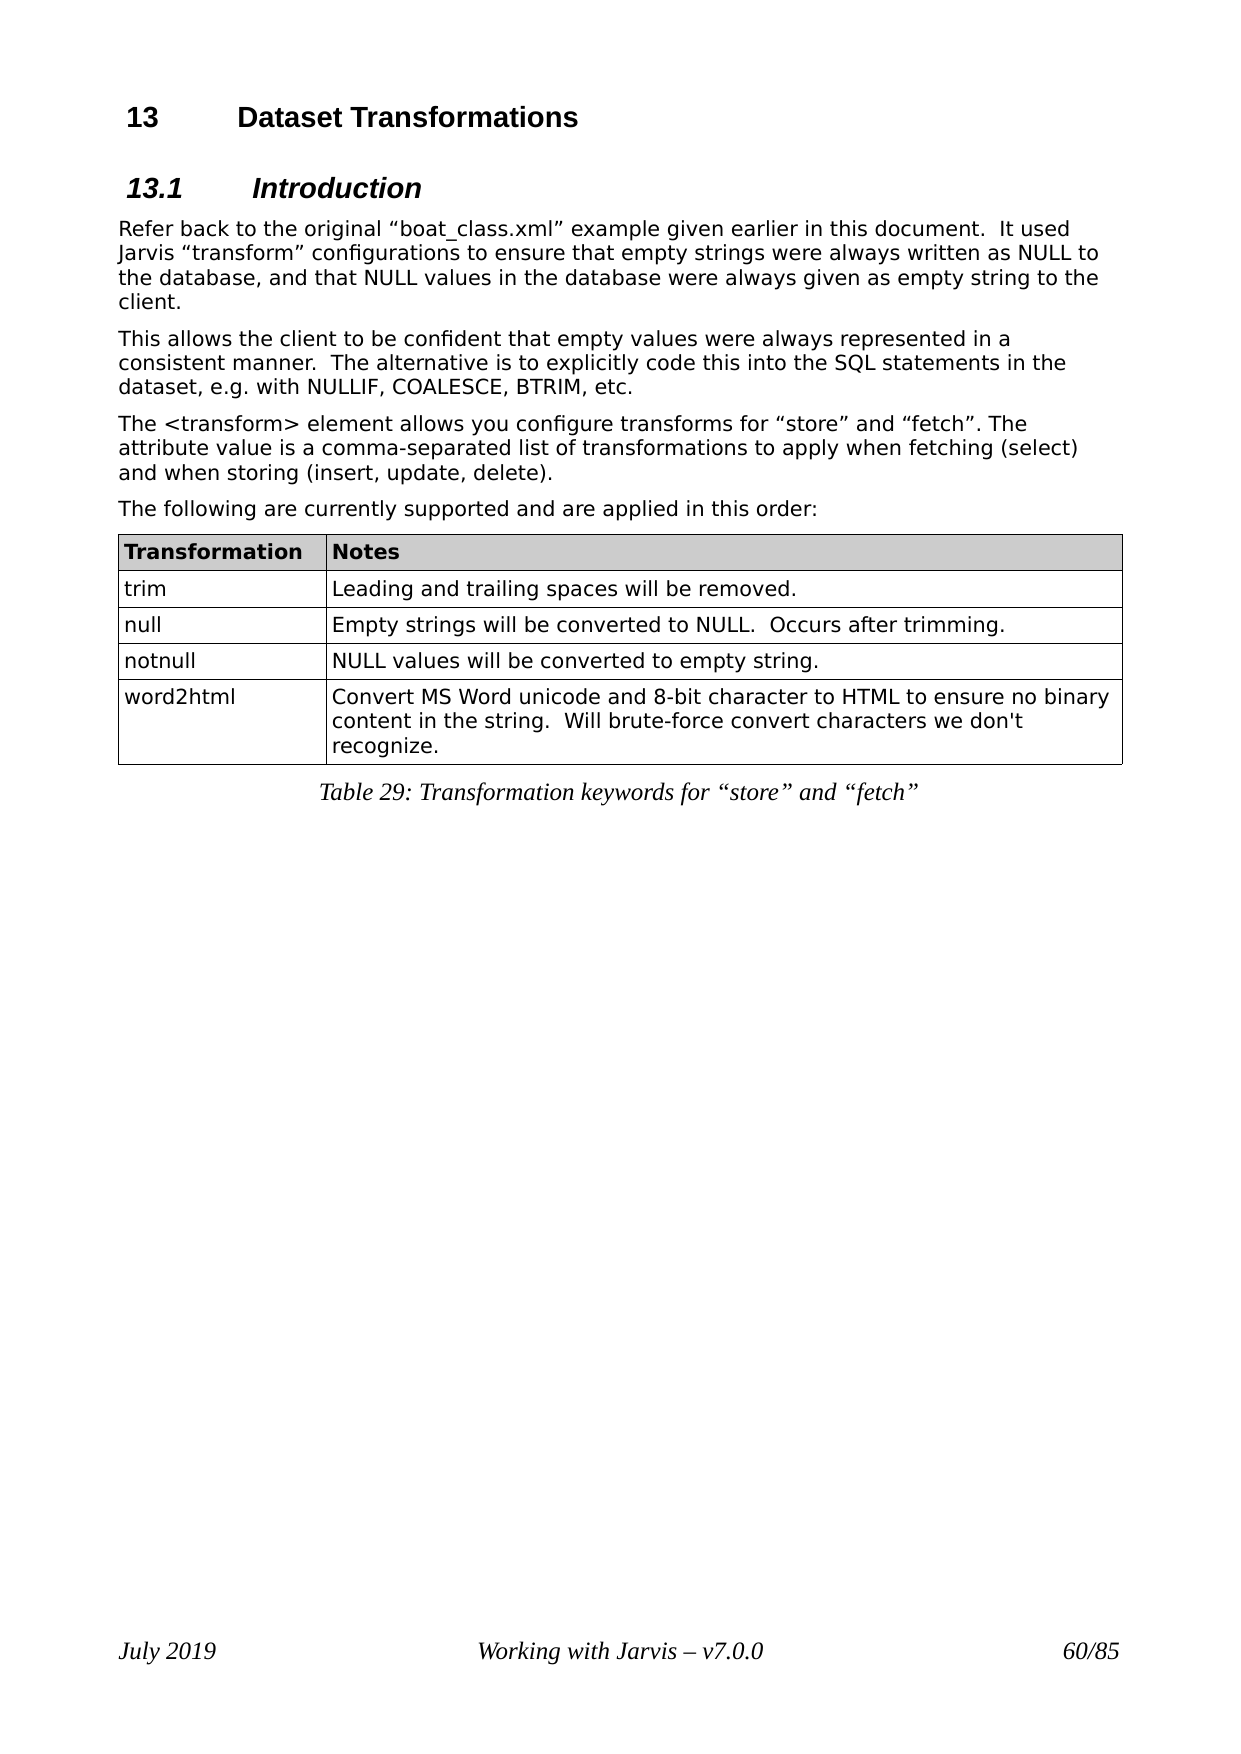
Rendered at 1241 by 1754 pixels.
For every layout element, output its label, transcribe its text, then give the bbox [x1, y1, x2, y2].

text Refer back to the original “boat_class.xml” example given earlier in this document. It used Jarvis “transform” configurations to ensure that empty strings were always written as NULL to the database, and that NULL values in the database were always given as empty string to the client. [118, 217, 1122, 314]
table_cell word2html [119, 680, 326, 764]
text The <transform> element allows you configure transforms for “store” and “fetch”. The attribute value is a comma-separated list of transformations to apply when fetching (select) and when storing (insert, update, delete). [118, 412, 1122, 485]
text The following are currently supported and are applied in this order: [118, 497, 1122, 522]
subtitle Introduction [118, 171, 1122, 204]
table_cell Convert MS Word unicode and 8-bit character to HTML to ensure no binary content in the string. Will brute-force convert characters we don't recognize. [327, 680, 1122, 764]
table_header Transformation [119, 535, 326, 570]
table_cell Empty strings will be converted to NULL. Occurs after trimming. [327, 608, 1122, 643]
table_cell null [119, 608, 326, 643]
text Table 29: Transformation keywords for “store” and “fetch” [118, 777, 1122, 806]
table_cell notnull [119, 644, 326, 679]
table_header Notes [327, 535, 1122, 570]
table_cell trim [119, 571, 326, 607]
subtitle Dataset Transformations [118, 100, 1122, 133]
table_cell NULL values will be converted to empty string. [327, 644, 1122, 679]
table_cell Leading and trailing spaces will be removed. [327, 571, 1122, 607]
text This allows the client to be confident that empty values were always represented in a consistent manner. The alternative is to explicitly code this into the SQL statements in the dataset, e.g. with NULLIF, COALESCE, BTRIM, etc. [118, 327, 1122, 399]
